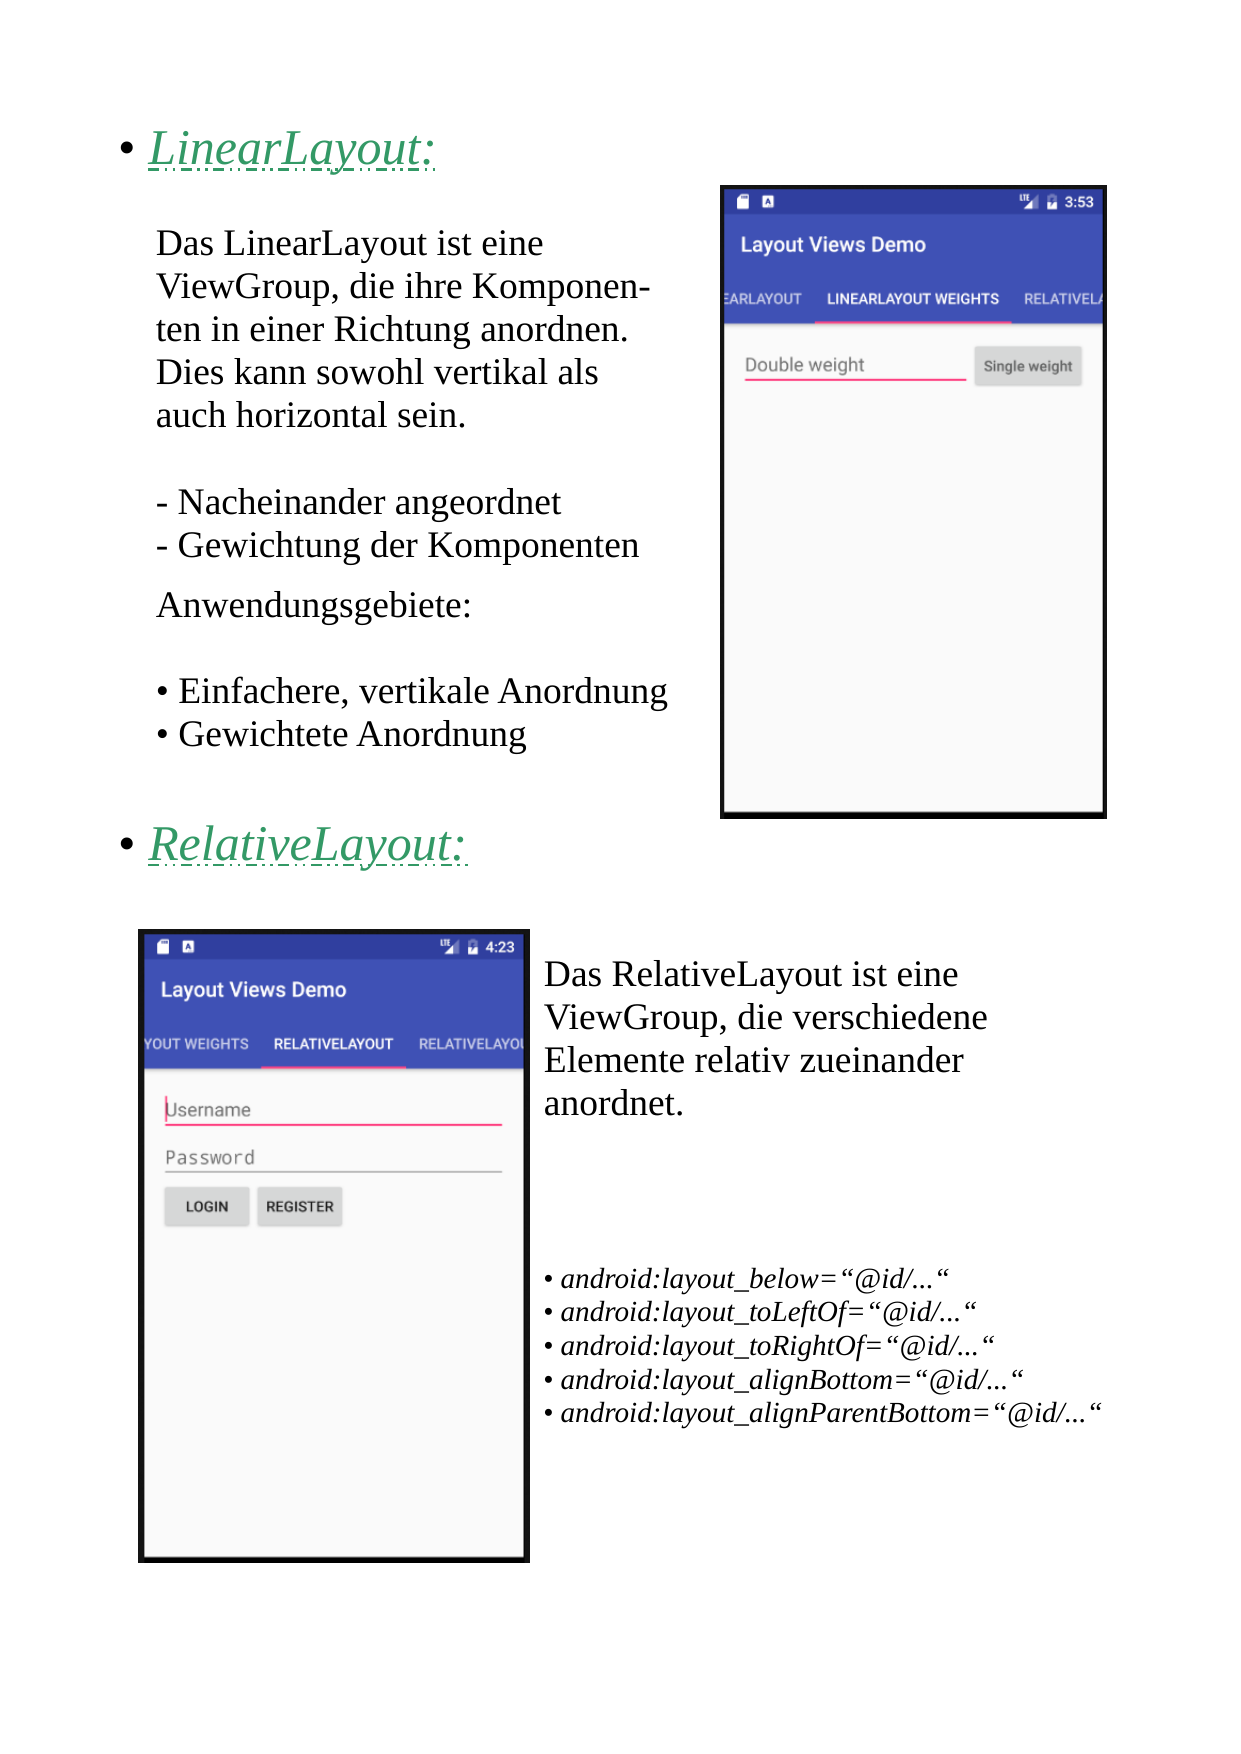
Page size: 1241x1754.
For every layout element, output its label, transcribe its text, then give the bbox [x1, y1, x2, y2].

picture [138, 929, 530, 1563]
picture [720, 185, 1107, 819]
text • RelativeLayout: [118, 814, 1122, 871]
text • LinearLayout: [118, 118, 1122, 176]
